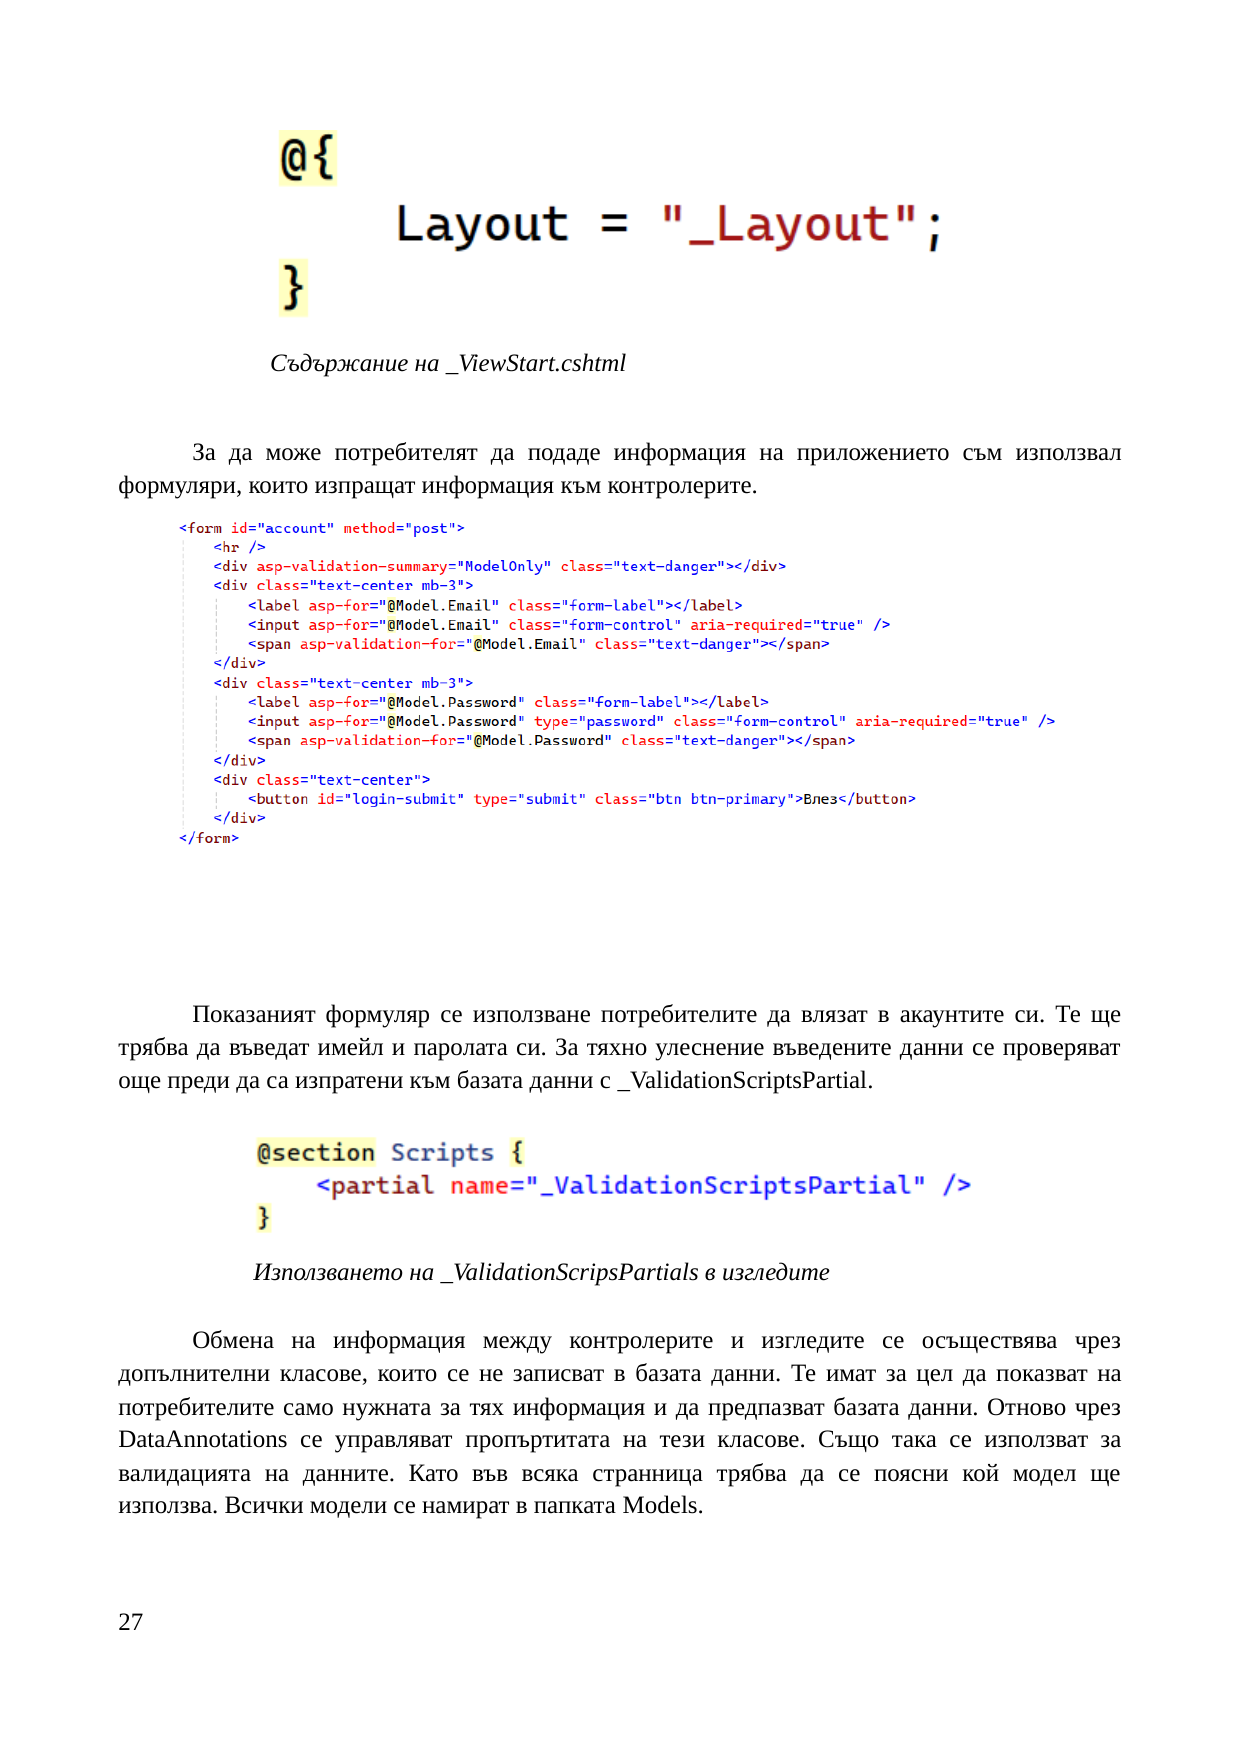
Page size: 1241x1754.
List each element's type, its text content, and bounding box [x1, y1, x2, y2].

picture [270, 130, 971, 336]
text Използването на _ValidationScripsPartials в изгледите [253, 1244, 987, 1285]
picture [253, 1125, 988, 1244]
text За да може потребителят да подаде информация на приложението съм използвал формуляри, които изпращат информация към контролерите. [118, 437, 1122, 498]
text Съдържание на _ViewStart.cshtml [270, 336, 970, 377]
text Показаният формуляр се използване потребителите да влязат в акаунтите си. Те ще трябва да въведат имейл и паролата си. За тяхно улеснение въведените данни се проверяват още преди да са изпратени към базата данни с _ValidationScriptsPartial. [118, 999, 1122, 1094]
picture [173, 517, 1067, 848]
text Обмена на информация между контролерите и изгледите се осъществява чрез допълнителни класове, които се не записват в базата данни. Те имат за цел да показват на потребителите само нужната за тях информация и да предпазват базата данни. Отново чрез DataAnnotations се управляват пропъртитата на тези класове. Също така се използват за валидацията на данните. Като във всяка странница трябва да се поясни кой модел ще използва. Всички модели се намират в папката Models. [118, 1326, 1122, 1519]
